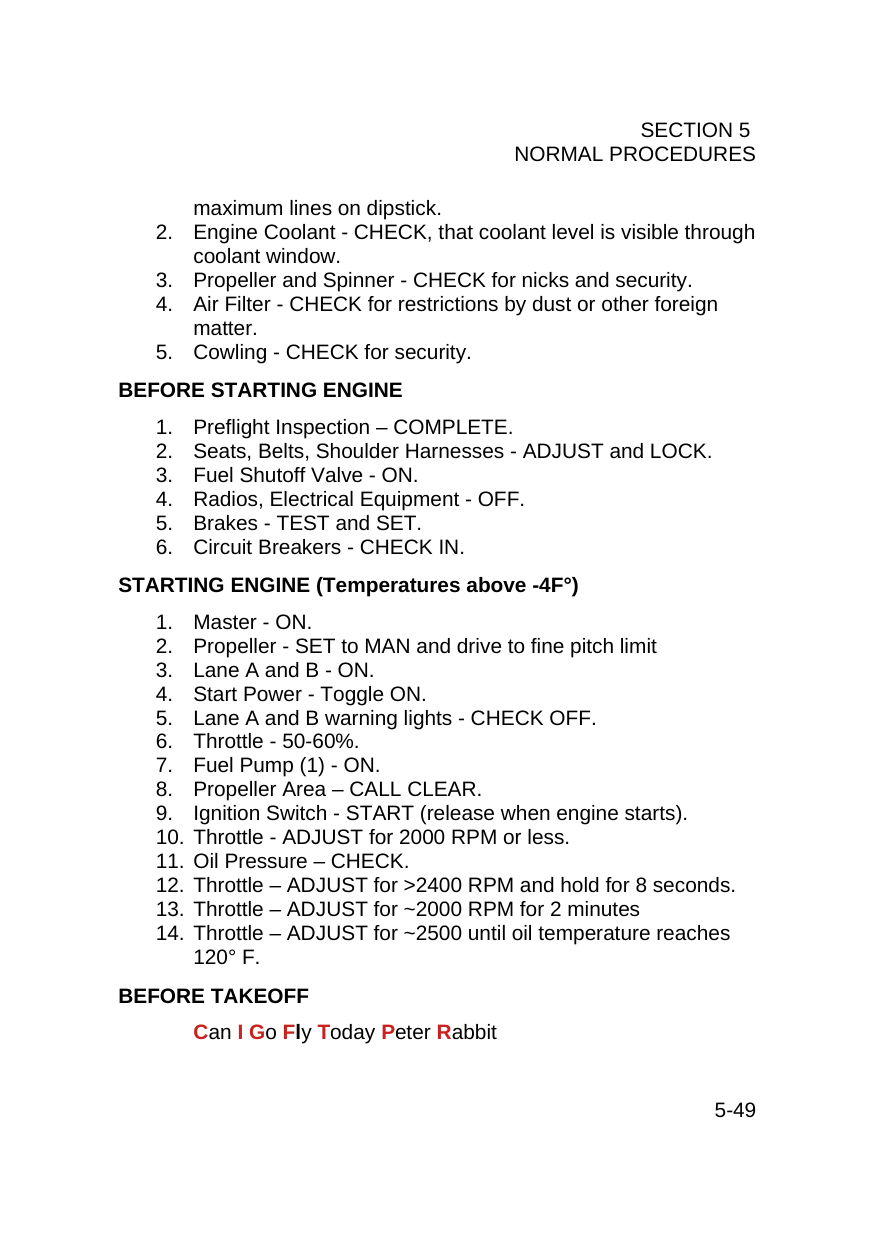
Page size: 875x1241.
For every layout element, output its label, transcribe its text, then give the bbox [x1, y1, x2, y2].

list Propeller and Spinner - CHECK for nicks and security. [156, 268, 756, 292]
list Throttle - 50-60%. [156, 729, 756, 753]
list Throttle – ADJUST for ~2500 until oil temperature reaches 120° F. [156, 921, 756, 969]
list Lane A and B - ON. [156, 657, 756, 681]
subtitle BEFORE TAKEOFF [118, 983, 756, 1007]
list Circuit Breakers - CHECK IN. [156, 534, 756, 558]
list maximum lines on dipstick. [156, 196, 756, 220]
subtitle BEFORE STARTING ENGINE [118, 378, 756, 402]
list Engine Coolant - CHECK, that coolant level is visible through coolant window. [156, 220, 756, 268]
list Propeller - SET to MAN and drive to fine pitch limit [156, 633, 756, 657]
list Fuel Pump (1) - ON. [156, 753, 756, 777]
list Propeller Area – CALL CLEAR. [156, 777, 756, 801]
list Preflight Inspection – COMPLETE. [156, 415, 756, 439]
list Can I Go Fly Today Peter Rabbit [156, 1020, 756, 1044]
list Lane A and B warning lights - CHECK OFF. [156, 705, 756, 729]
list Air Filter - CHECK for restrictions by dust or other foreign matter. [156, 292, 756, 340]
list Cowling - CHECK for security. [156, 340, 756, 364]
list Brakes - TEST and SET. [156, 511, 756, 534]
list Fuel Shutoff Valve - ON. [156, 463, 756, 487]
list Radios, Electrical Equipment - OFF. [156, 487, 756, 511]
list Master - ON. [156, 609, 756, 633]
list Seats, Belts, Shoulder Harnesses - ADJUST and LOCK. [156, 439, 756, 463]
list Throttle - ADJUST for 2000 RPM or less. [156, 825, 756, 849]
list Throttle – ADJUST for ~2000 RPM for 2 minutes [156, 897, 756, 921]
subtitle STARTING ENGINE (Temperatures above -4F°) [118, 573, 756, 597]
list Start Power - Toggle ON. [156, 681, 756, 705]
list Throttle – ADJUST for >2400 RPM and hold for 8 seconds. [156, 873, 756, 897]
list Ignition Switch - START (release when engine starts). [156, 801, 756, 825]
list Oil Pressure – CHECK. [156, 849, 756, 873]
